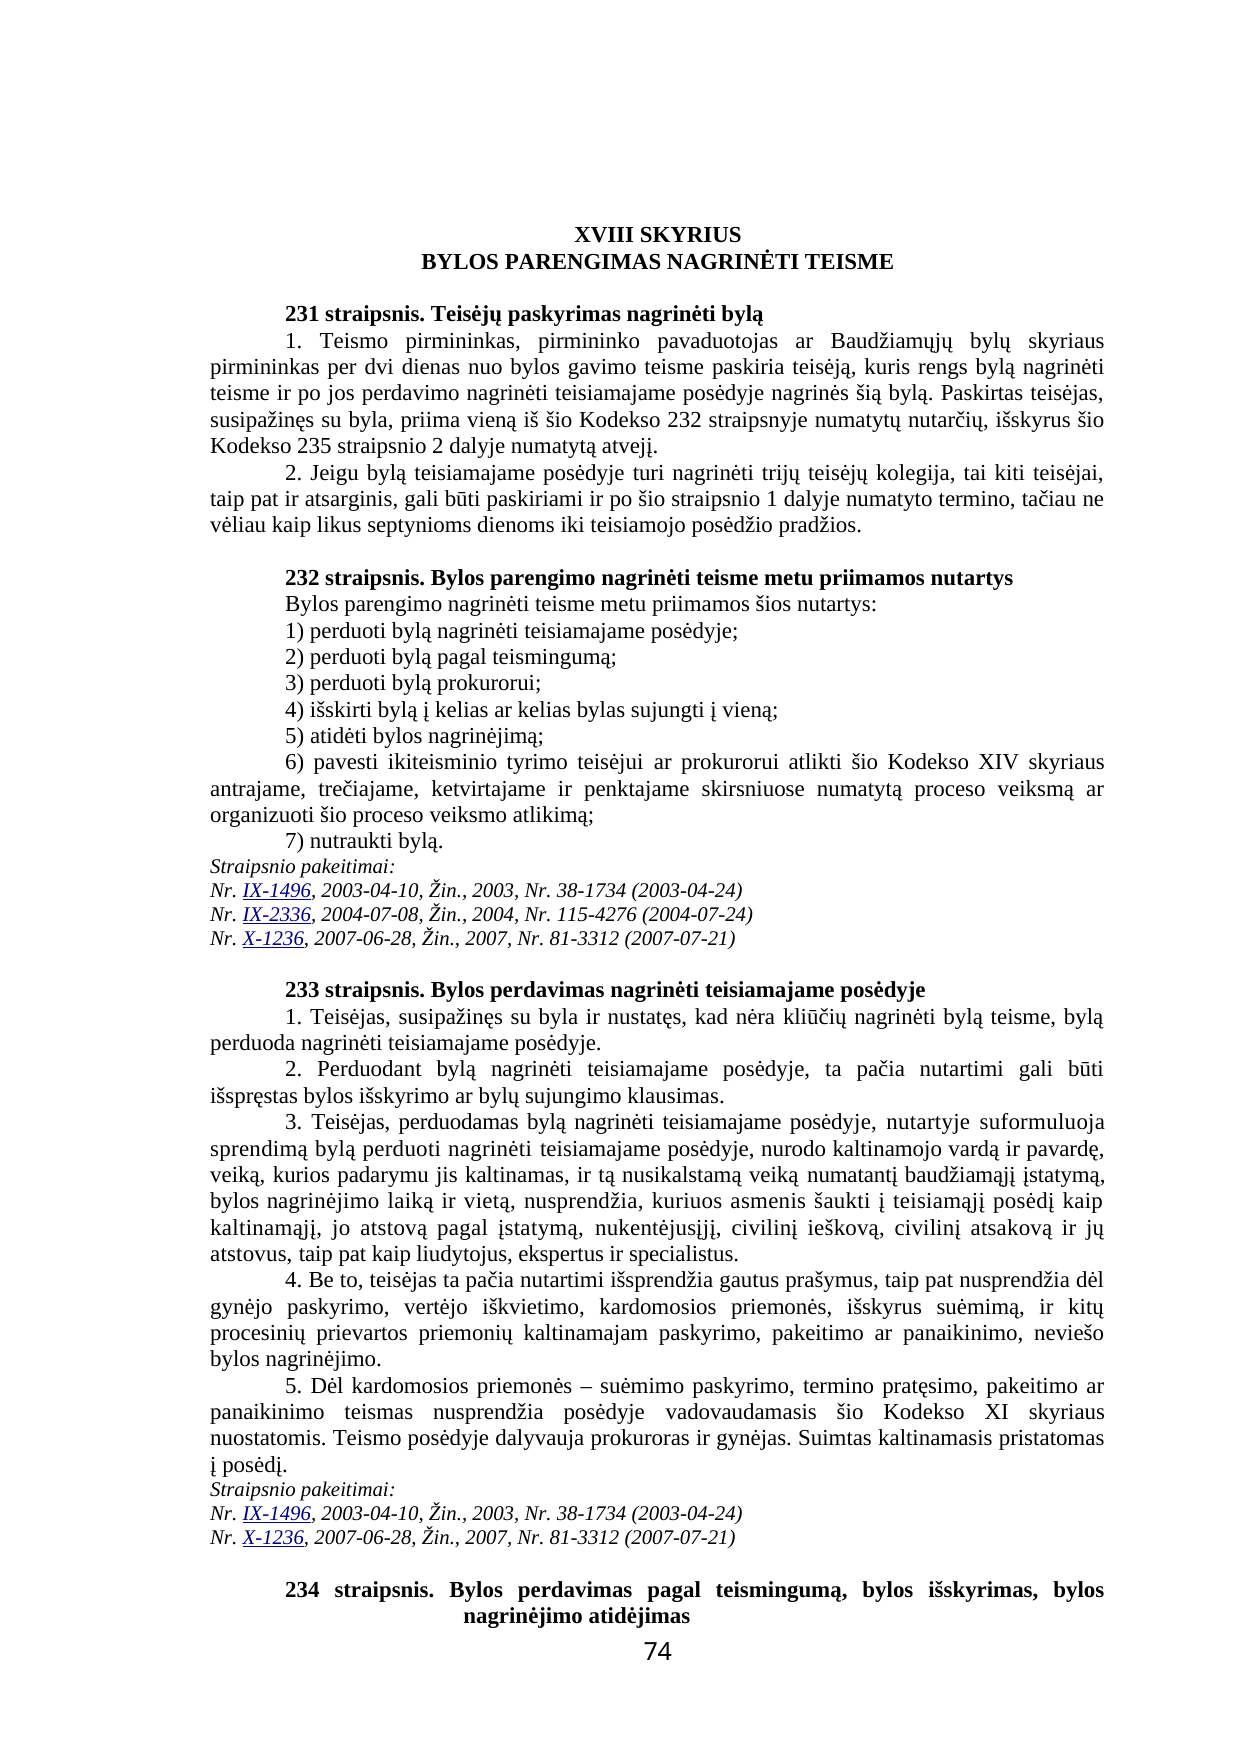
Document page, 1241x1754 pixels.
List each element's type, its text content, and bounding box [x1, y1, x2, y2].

text 1. Teisėjas, susipažinęs su byla ir nustatęs, kad nėra kliūčių nagrinėti bylą teisme, bylą perduoda nagrinėti teisiamajame posėdyje. [210, 1003, 1106, 1056]
text 5. Dėl kardomosios priemonės – suėmimo paskyrimo, termino pratęsimo, pakeitimo ar panaikinimo teismas nusprendžia posėdyje vadovaudamasis šio Kodekso XI skyriaus nuostatomis. Teismo posėdyje dalyvauja prokuroras ir gynėjas. Suimtas kaltinamasis pristatomas į posėdį. [210, 1372, 1106, 1477]
text Straipsnio pakeitimai: [210, 1477, 1106, 1501]
text 2) perduoti bylą pagal teismingumą; [210, 643, 1106, 669]
text 7) nutraukti bylą. [210, 827, 1106, 854]
text Bylos parengimas nagrinėti teisme [210, 248, 1106, 274]
text 4) išskirti bylą į kelias ar kelias bylas sujungti į vieną; [210, 696, 1106, 722]
text Bylos parengimo nagrinėti teisme metu priimamos šios nutartys: [210, 590, 1106, 617]
text 1. Teismo pirmininkas, pirmininko pavaduotojas ar Baudžiamųjų bylų skyriaus pirmininkas per dvi dienas nuo bylos gavimo teisme paskiria teisėją, kuris rengs bylą nagrinėti teisme ir po jos perdavimo nagrinėti teisiamajame posėdyje nagrinės šią bylą. Paskirtas teisėjas, susipažinęs su byla, priima vieną iš šio Kodekso 232 straipsnyje numatytų nutarčių, išskyrus šio Kodekso 235 straipsnio 2 dalyje numatytą atvejį. [210, 327, 1106, 458]
text Nr. X-1236, 2007-06-28, Žin., 2007, Nr. 81-3312 (2007-07-21) [210, 1525, 1106, 1549]
text 5) atidėti bylos nagrinėjimą; [210, 722, 1106, 748]
text 231 straipsnis. Teisėjų paskyrimas nagrinėti bylą [210, 300, 1106, 327]
text 234 straipsnis. Bylos perdavimas pagal teismingumą, bylos išskyrimas, bylos nagrinėjimo atidėjimas [285, 1576, 1106, 1628]
text 233 straipsnis. Bylos perdavimas nagrinėti teisiamajame posėdyje [210, 976, 1106, 1003]
text Nr. X-1236, 2007-06-28, Žin., 2007, Nr. 81-3312 (2007-07-21) [210, 926, 1106, 950]
text Nr. IX-1496, 2003-04-10, Žin., 2003, Nr. 38-1734 (2003-04-24) [210, 878, 1106, 902]
subtitle XVIII skyrius [210, 221, 1106, 248]
text 6) pavesti ikiteisminio tyrimo teisėjui ar prokurorui atlikti šio Kodekso XIV skyriaus antrajame, trečiajame, ketvirtajame ir penktajame skirsniuose numatytą proceso veiksmą ar organizuoti šio proceso veiksmo atlikimą; [210, 748, 1106, 827]
text Straipsnio pakeitimai: [210, 854, 1106, 878]
text 1) perduoti bylą nagrinėti teisiamajame posėdyje; [210, 617, 1106, 643]
text 3) perduoti bylą prokurorui; [210, 669, 1106, 696]
text Nr. IX-2336, 2004-07-08, Žin., 2004, Nr. 115-4276 (2004-07-24) [210, 902, 1106, 926]
text 4. Be to, teisėjas ta pačia nutartimi išsprendžia gautus prašymus, taip pat nusprendžia dėl gynėjo paskyrimo, vertėjo iškvietimo, kardomosios priemonės, išskyrus suėmimą, ir kitų procesinių prievartos priemonių kaltinamajam paskyrimo, pakeitimo ar panaikinimo, neviešo bylos nagrinėjimo. [210, 1266, 1106, 1372]
text 2. Jeigu bylą teisiamajame posėdyje turi nagrinėti trijų teisėjų kolegija, tai kiti teisėjai, taip pat ir atsarginis, gali būti paskiriami ir po šio straipsnio 1 dalyje numatyto termino, tačiau ne vėliau kaip likus septynioms dienoms iki teisiamojo posėdžio pradžios. [210, 458, 1106, 538]
text 2. Perduodant bylą nagrinėti teisiamajame posėdyje, ta pačia nutartimi gali būti išspręstas bylos išskyrimo ar bylų sujungimo klausimas. [210, 1056, 1106, 1108]
text Nr. IX-1496, 2003-04-10, Žin., 2003, Nr. 38-1734 (2003-04-24) [210, 1501, 1106, 1525]
text 232 straipsnis. Bylos parengimo nagrinėti teisme metu priimamos nutartys [210, 564, 1106, 590]
text 3. Teisėjas, perduodamas bylą nagrinėti teisiamajame posėdyje, nutartyje suformuluoja sprendimą bylą perduoti nagrinėti teisiamajame posėdyje, nurodo kaltinamojo vardą ir pavardę, veiką, kurios padarymu jis kaltinamas, ir tą nusikalstamą veiką numatantį baudžiamąjį įstatymą, bylos nagrinėjimo laiką ir vietą, nusprendžia, kuriuos asmenis šaukti į teisiamąjį posėdį kaip kaltinamąjį, jo atstovą pagal įstatymą, nukentėjusįjį, civilinį ieškovą, civilinį atsakovą ir jų atstovus, taip pat kaip liudytojus, ekspertus ir specialistus. [210, 1108, 1106, 1266]
